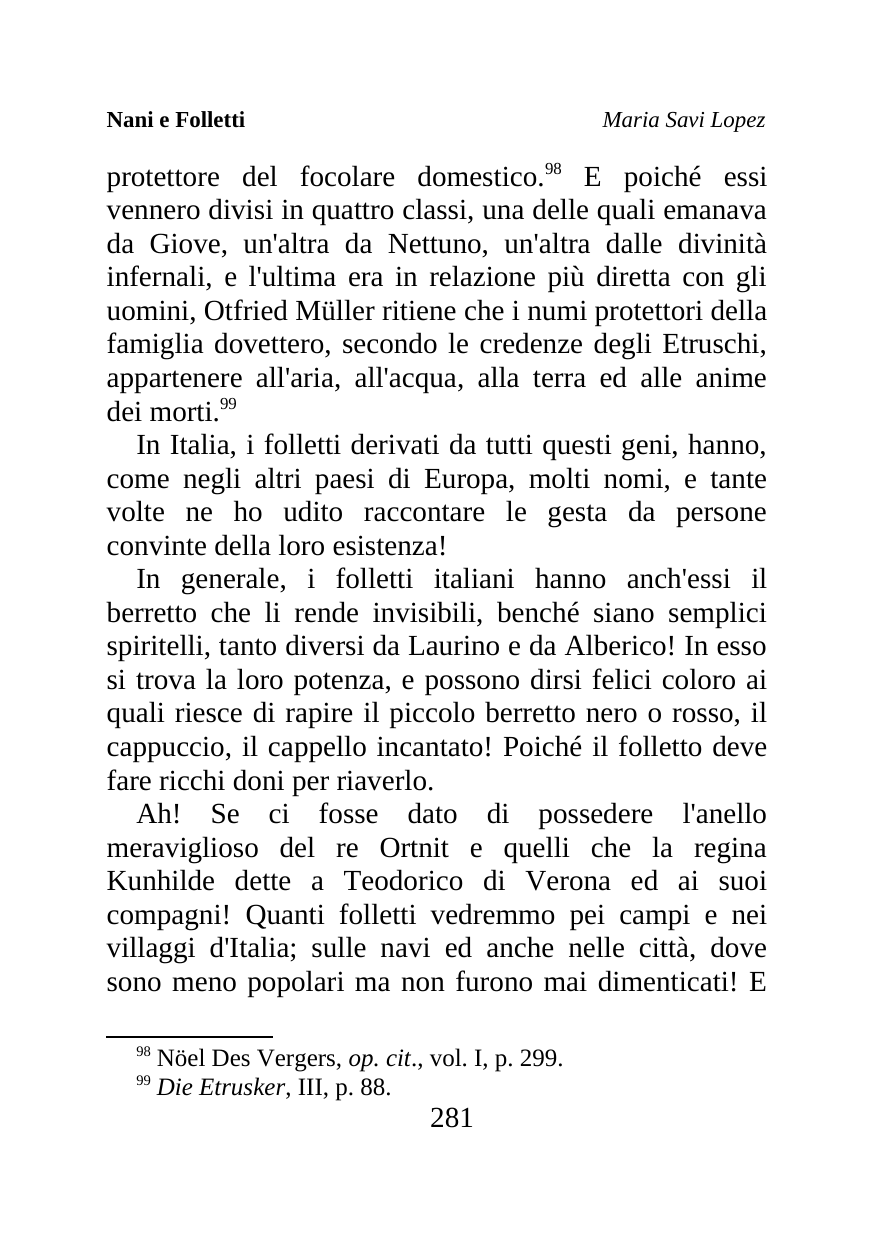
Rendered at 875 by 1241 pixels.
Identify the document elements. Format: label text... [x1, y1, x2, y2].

text Die Etrusker, III, p. 88. [106, 1072, 768, 1100]
text protettore del focolare domestico. E poiché essi vennero divisi in quattro classi, una delle quali emanava da Giove, un'altra da Nettuno, un'altra dalle divinità infernali, e l'ultima era in relazione più diretta con gli uomini, Otfried Müller ritiene che i numi protettori della famiglia dovettero, secondo le credenze degli Etruschi, appartenere all'aria, all'acqua, alla terra ed alle anime dei morti. [106, 159, 768, 427]
text Nöel Des Vergers, op. cit., vol. I, p. 299. [106, 1043, 768, 1072]
text Ah! Se ci fosse dato di possedere l'anello meraviglioso del re Ortnit e quelli che la regina Kunhilde dette a Teodorico di Verona ed ai suoi compagni! Quanti folletti vedremmo pei campi e nei villaggi d'Italia; sulle navi ed anche nelle città, dove sono meno popolari ma non furono mai dimenticati! E [106, 796, 768, 997]
text In Italia, i folletti derivati da tutti questi geni, hanno, come negli altri paesi di Europa, molti nomi, e tante volte ne ho udito raccontare le gesta da persone convinte della loro esistenza! [106, 427, 768, 561]
text In generale, i folletti italiani hanno anch'essi il berretto che li rende invisibili, benché siano semplici spiritelli, tanto diversi da Laurino e da Alberico! In esso si trova la loro potenza, e possono dirsi felici coloro ai quali riesce di rapire il piccolo berretto nero o rosso, il cappuccio, il cappello incantato! Poiché il folletto deve fare ricchi doni per riaverlo. [106, 561, 768, 796]
